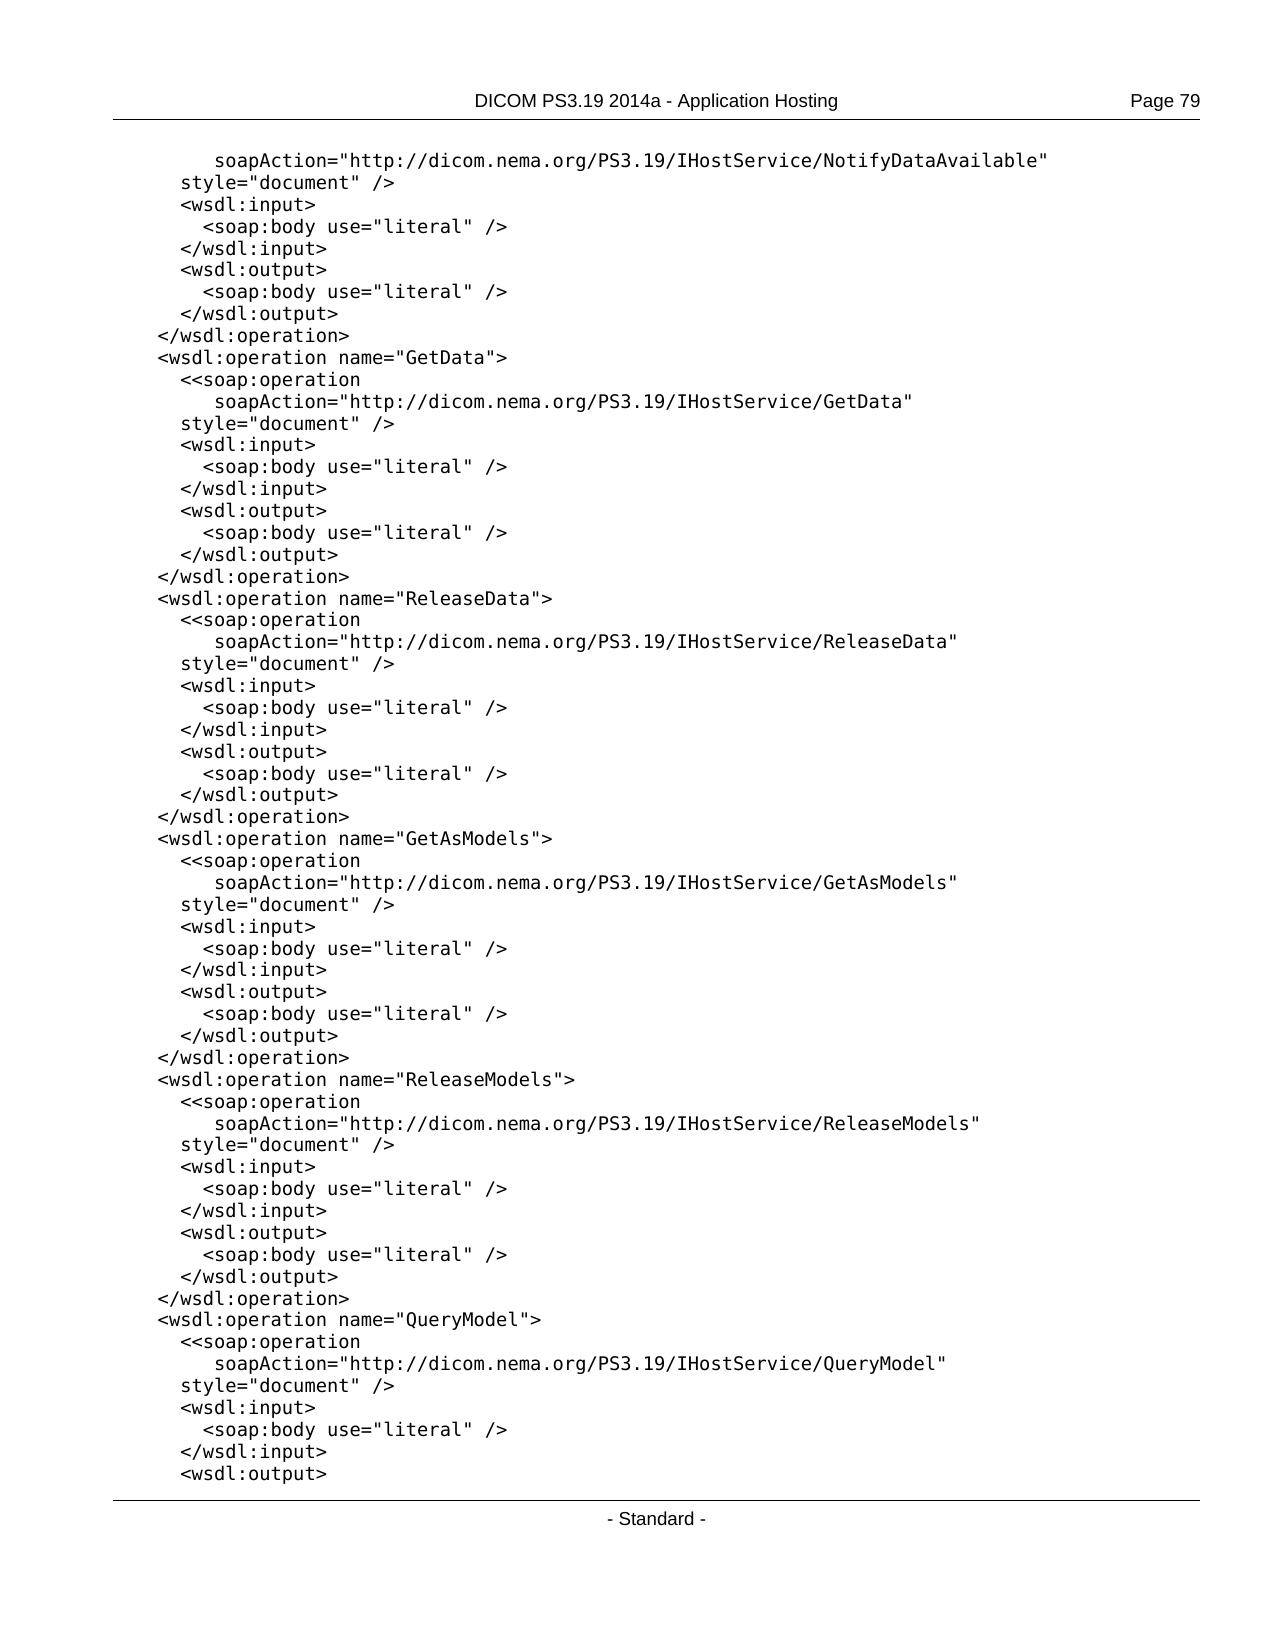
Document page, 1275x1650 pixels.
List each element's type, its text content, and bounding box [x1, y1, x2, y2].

text soapAction="http://dicom.nema.org/PS3.19/IHostService/NotifyDataAvailable" style="document" /> <wsdl:input> <soap:body use="literal" /> </wsdl:input> <wsdl:output> <soap:body use="literal" /> </wsdl:output> </wsdl:operation> <wsdl:operation name="GetData"> <<soap:operation soapAction="http://dicom.nema.org/PS3.19/IHostService/GetData" style="document" /> <wsdl:input> <soap:body use="literal" /> </wsdl:input> <wsdl:output> <soap:body use="literal" /> </wsdl:output> </wsdl:operation> <wsdl:operation name="ReleaseData"> <<soap:operation soapAction="http://dicom.nema.org/PS3.19/IHostService/ReleaseData" style="document" /> <wsdl:input> <soap:body use="literal" /> </wsdl:input> <wsdl:output> <soap:body use="literal" /> </wsdl:output> </wsdl:operation> <wsdl:operation name="GetAsModels"> <<soap:operation soapAction="http://dicom.nema.org/PS3.19/IHostService/GetAsModels" style="document" /> <wsdl:input> <soap:body use="literal" /> </wsdl:input> <wsdl:output> <soap:body use="literal" /> </wsdl:output> </wsdl:operation> <wsdl:operation name="ReleaseModels"> <<soap:operation soapAction="http://dicom.nema.org/PS3.19/IHostService/ReleaseModels" style="document" /> <wsdl:input> <soap:body use="literal" /> </wsdl:input> <wsdl:output> <soap:body use="literal" /> </wsdl:output> </wsdl:operation> <wsdl:operation name="QueryModel"> <<soap:operation soapAction="http://dicom.nema.org/PS3.19/IHostService/QueryModel" style="document" /> <wsdl:input> <soap:body use="literal" /> </wsdl:input> <wsdl:output> [112, 150, 1200, 1484]
